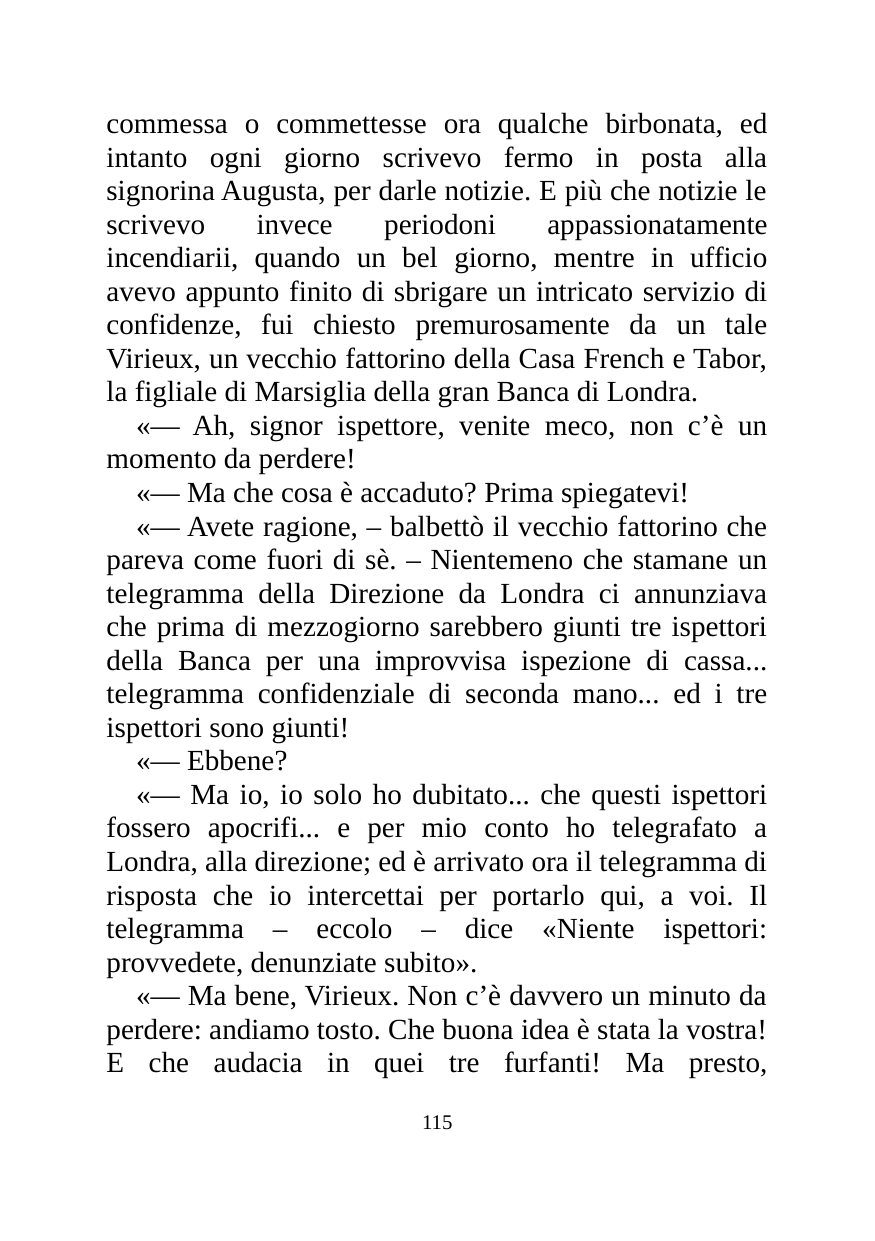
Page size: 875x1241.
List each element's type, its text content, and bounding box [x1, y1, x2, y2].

text «— Ma io, io solo ho dubitato... che questi ispettori fossero apocrifi... e per mio conto ho telegrafato a Londra, alla direzione; ed è arrivato ora il telegramma di risposta che io intercettai per portarlo qui, a voi. Il telegramma – eccolo – dice «Niente ispettori: provvedete, denunziate subito». [106, 777, 768, 978]
text «— Ah, signor ispettore, venite meco, non c’è un momento da perdere! [106, 408, 768, 475]
text commessa o commettesse ora qualche birbonata, ed intanto ogni giorno scrivevo fermo in posta alla signorina Augusta, per darle notizie. E più che notizie le scrivevo invece periodoni appassionatamente incendiarii, quando un bel giorno, mentre in ufficio avevo appunto finito di sbrigare un intricato servizio di confidenze, fui chiesto premurosamente da un tale Virieux, un vecchio fattorino della Casa French e Tabor, la figliale di Marsiglia della gran Banca di Londra. [106, 106, 768, 408]
text «— Ma che cosa è accaduto? Prima spiegatevi! [106, 475, 768, 509]
text «— Ebbene? [106, 743, 768, 777]
text «— Avete ragione, – balbettò il vecchio fattorino che pareva come fuori di sè. – Nientemeno che stamane un telegramma della Direzione da Londra ci annunziava che prima di mezzogiorno sarebbero giunti tre ispettori della Banca per una improvvisa ispezione di cassa... telegramma confidenziale di seconda mano... ed i tre ispettori sono giunti! [106, 509, 768, 743]
text «— Ma bene, Virieux. Non c’è davvero un minuto da perdere: andiamo tosto. Che buona idea è stata la vostra! E che audacia in quei tre furfanti! Ma presto, [106, 978, 768, 1079]
